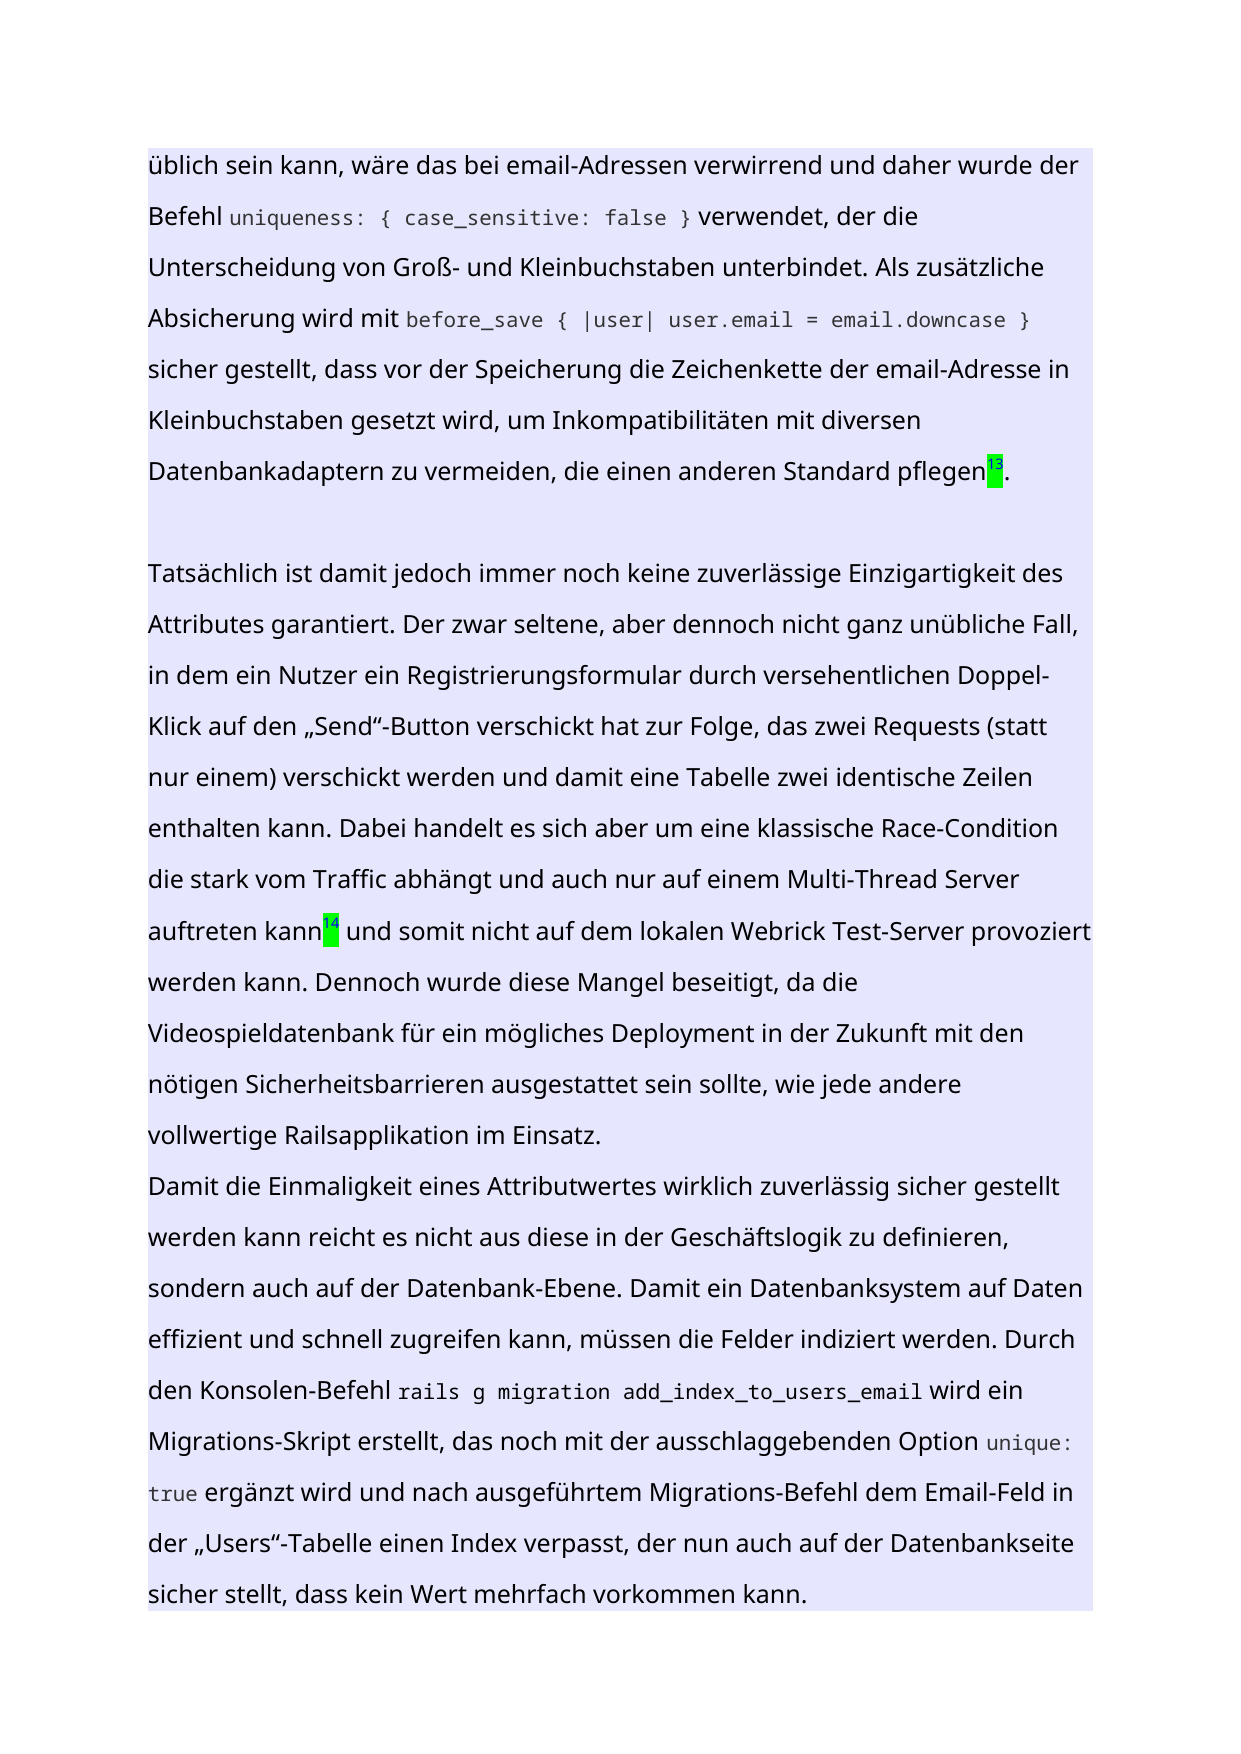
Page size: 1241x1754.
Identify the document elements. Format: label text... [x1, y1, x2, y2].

text üblich sein kann, wäre das bei email-Adressen verwirrend und daher wurde der Befehl uniqueness: { case_sensitive: false } verwendet, der die Unterscheidung von Groß- und Kleinbuchstaben unterbindet. Als zusätzliche Absicherung wird mit before_save { |user| user.email = email.downcase } sicher gestellt, dass vor der Speicherung die Zeichenkette der email-Adresse in Kleinbuchstaben gesetzt wird, um Inkompatibilitäten mit diversen Datenbankadaptern zu vermeiden, die einen anderen Standard pflegen13. [148, 148, 1093, 488]
text Tatsächlich ist damit jedoch immer noch keine zuverlässige Einzigartigkeit des Attributes garantiert. Der zwar seltene, aber dennoch nicht ganz unübliche Fall, in dem ein Nutzer ein Registrierungsformular durch versehentlichen Doppel-Klick auf den „Send“-Button verschickt hat zur Folge, das zwei Requests (statt nur einem) verschickt werden und damit eine Tabelle zwei identische Zeilen enthalten kann. Dabei handelt es sich aber um eine klassische Race-Condition die stark vom Traffic abhängt und auch nur auf einem Multi-Thread Server auftreten kann14 und somit nicht auf dem lokalen Webrick Test-Server provoziert werden kann. Dennoch wurde diese Mangel beseitigt, da die Videospieldatenbank für ein mögliches Deployment in der Zukunft mit den nötigen Sicherheitsbarrieren ausgestattet sein sollte, wie jede andere vollwertige Railsapplikation im Einsatz. [148, 556, 1093, 1151]
text Damit die Einmaligkeit eines Attributwertes wirklich zuverlässig sicher gestellt werden kann reicht es nicht aus diese in der Geschäftslogik zu definieren, sondern auch auf der Datenbank-Ebene. Damit ein Datenbanksystem auf Daten effizient und schnell zugreifen kann, müssen die Felder indiziert werden. Durch den Konsolen-Befehl rails g migration add_index_to_users_email wird ein Migrations-Skript erstellt, das noch mit der ausschlaggebenden Option unique: true ergänzt wird und nach ausgeführtem Migrations-Befehl dem Email-Feld in der „Users“-Tabelle einen Index verpasst, der nun auch auf der Datenbankseite sicher stellt, dass kein Wert mehrfach vorkommen kann. [148, 1168, 1093, 1611]
